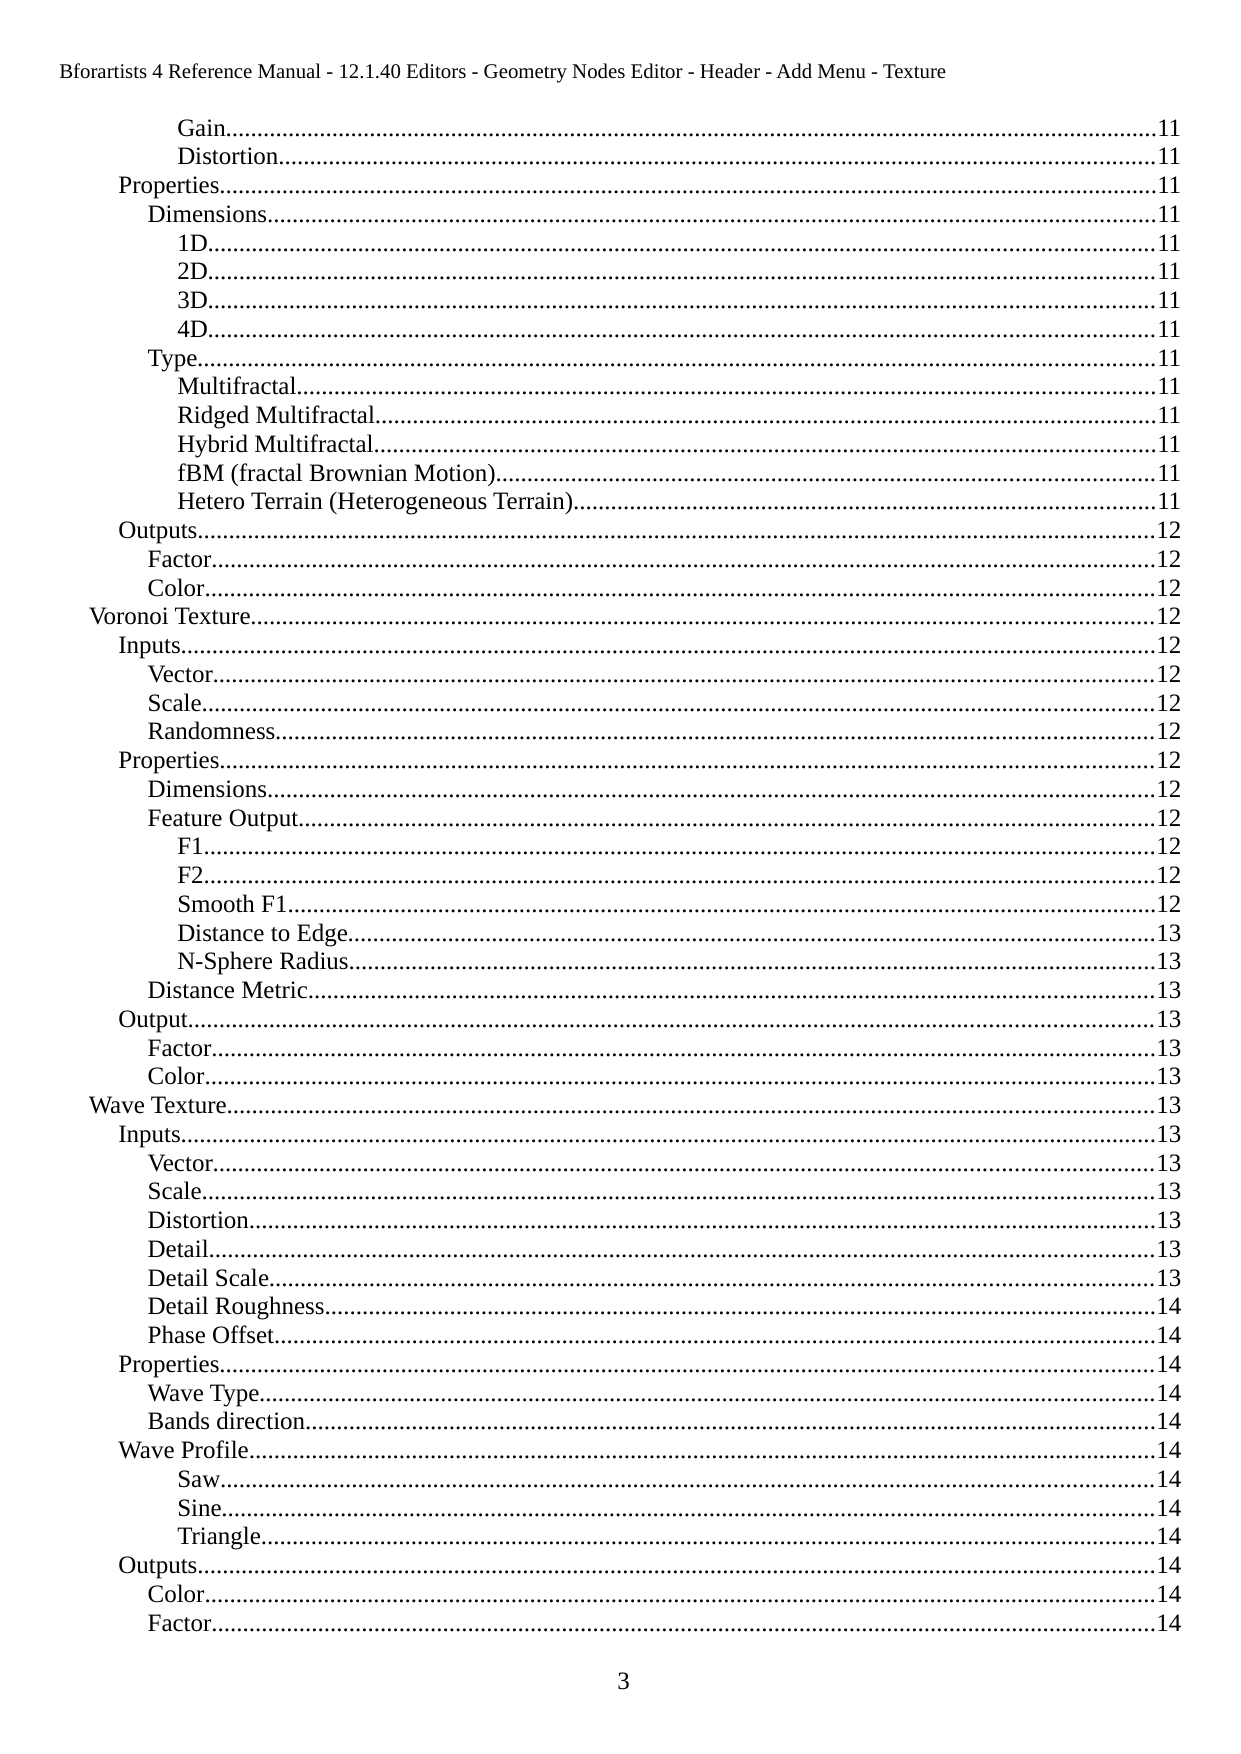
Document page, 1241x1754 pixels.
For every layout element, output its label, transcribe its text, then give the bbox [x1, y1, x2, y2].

text Multifractal 11 [177, 371, 1181, 400]
text Outputs 12 [118, 515, 1181, 544]
text 4D 11 [177, 314, 1181, 343]
text Properties 12 [118, 745, 1181, 774]
text Dimensions 11 [147, 199, 1181, 228]
text Detail Scale 13 [147, 1263, 1181, 1291]
text Randomness 12 [147, 716, 1181, 745]
text Inputs 12 [118, 630, 1181, 659]
text Vector 12 [147, 659, 1181, 688]
text Factor 13 [147, 1033, 1181, 1061]
text Type 11 [147, 343, 1181, 371]
text Saw 14 [177, 1464, 1181, 1493]
text F2 12 [177, 860, 1181, 889]
text Voronoi Texture 12 [88, 601, 1181, 630]
text Wave Type 14 [147, 1378, 1181, 1406]
text Distance Metric 13 [147, 975, 1181, 1004]
text Color 13 [147, 1061, 1181, 1090]
text Hybrid Multifractal 11 [177, 429, 1181, 458]
text Detail Roughness 14 [147, 1291, 1181, 1320]
text N-Sphere Radius 13 [177, 946, 1181, 975]
text Properties 14 [118, 1349, 1181, 1378]
text Wave Texture 13 [88, 1090, 1181, 1119]
text Distortion 11 [177, 141, 1181, 170]
text fBM (fractal Brownian Motion) 11 [177, 458, 1181, 486]
text 2D 11 [177, 256, 1181, 285]
text Wave Profile 14 [118, 1435, 1181, 1464]
text Dimensions 12 [147, 774, 1181, 803]
text Hetero Terrain (Heterogeneous Terrain) 11 [177, 486, 1181, 515]
text 3D 11 [177, 285, 1181, 314]
text Distance to Edge 13 [177, 918, 1181, 946]
text Outputs 14 [118, 1550, 1181, 1579]
text Properties 11 [118, 170, 1181, 199]
text Scale 13 [147, 1176, 1181, 1205]
text Feature Output 12 [147, 803, 1181, 831]
text Color 14 [147, 1579, 1181, 1608]
text Smooth F1 12 [177, 889, 1181, 918]
text Output 13 [118, 1004, 1181, 1033]
text 1D 11 [177, 228, 1181, 256]
text Detail 13 [147, 1234, 1181, 1263]
text Color 12 [147, 573, 1181, 601]
text Triangle 14 [177, 1521, 1181, 1550]
text Scale 12 [147, 688, 1181, 716]
text Vector 13 [147, 1148, 1181, 1176]
text Gain 11 [177, 113, 1181, 141]
text Phase Offset 14 [147, 1320, 1181, 1349]
text Distortion 13 [147, 1205, 1181, 1234]
text F1 12 [177, 831, 1181, 860]
text Ridged Multifractal 11 [177, 400, 1181, 429]
text Factor 14 [147, 1608, 1181, 1636]
text Inputs 13 [118, 1119, 1181, 1148]
text Factor 12 [147, 544, 1181, 573]
text Bands direction 14 [147, 1406, 1181, 1435]
text Sine 14 [177, 1493, 1181, 1521]
